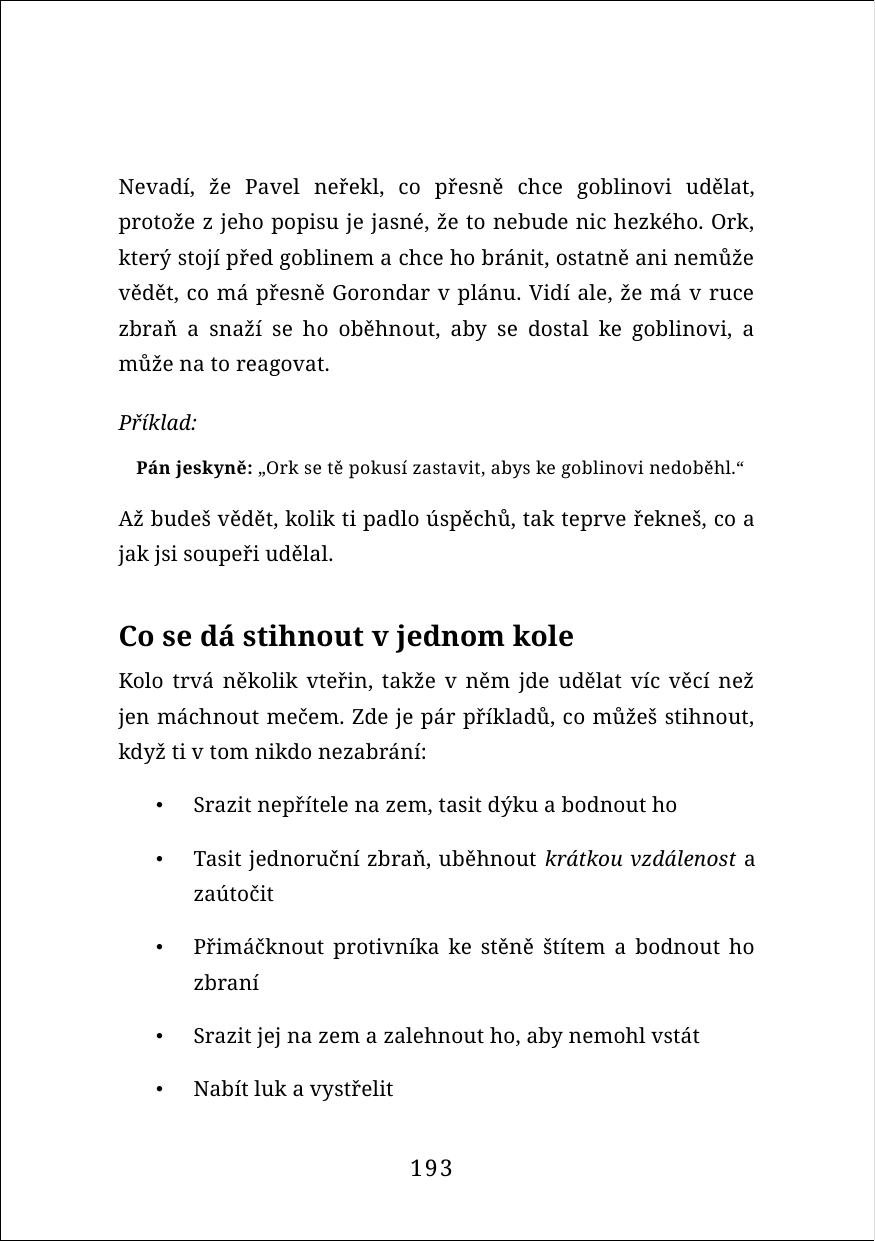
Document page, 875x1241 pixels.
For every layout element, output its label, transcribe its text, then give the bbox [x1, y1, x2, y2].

list Srazit jej na zem a zalehnout ho, aby nemohl vstát [156, 1021, 756, 1050]
text Kolo trvá několik vteřin, takže v něm jde udělat víc věcí než jen máchnout mečem. Zde je pár příkladů, co můžeš stihnout, když ti v tom nikdo nezabrání: [118, 666, 756, 766]
text Nevadí, že Pavel neřekl, co přesně chce goblinovi udělat, protože z jeho popisu je jasné, že to nebude nic hezkého. Ork, který stojí před goblinem a chce ho bránit, ostatně ani nemůže vědět, co má přesně Gorondar v plánu. Vidí ale, že má v ruce zbraň a snaží se ho oběhnout, aby se dostal ke goblinovi, a může na to reagovat. [118, 172, 756, 378]
text Až budeš vědět, kolik ti padlo úspěchů, tak teprve řekneš, co a jak jsi soupeři udělal. [118, 504, 756, 568]
list Tasit jednoruční zbraň, uběhnout krátkou vzdálenost a zaútočit [156, 844, 756, 908]
list Nabít luk a vystřelit [156, 1074, 756, 1103]
list Přimáčknout protivníka ke stěně štítem a bodnout ho zbraní [156, 932, 756, 996]
text Příklad: [118, 408, 756, 437]
text Pán jeskyně: „Ork se tě pokusí zastavit, abys ke goblinovi nedoběhl.“ [136, 456, 756, 480]
subtitle Co se dá stihnout v jednom kole [118, 616, 756, 654]
list Srazit nepřítele na zem, tasit dýku a bodnout ho [156, 791, 756, 819]
